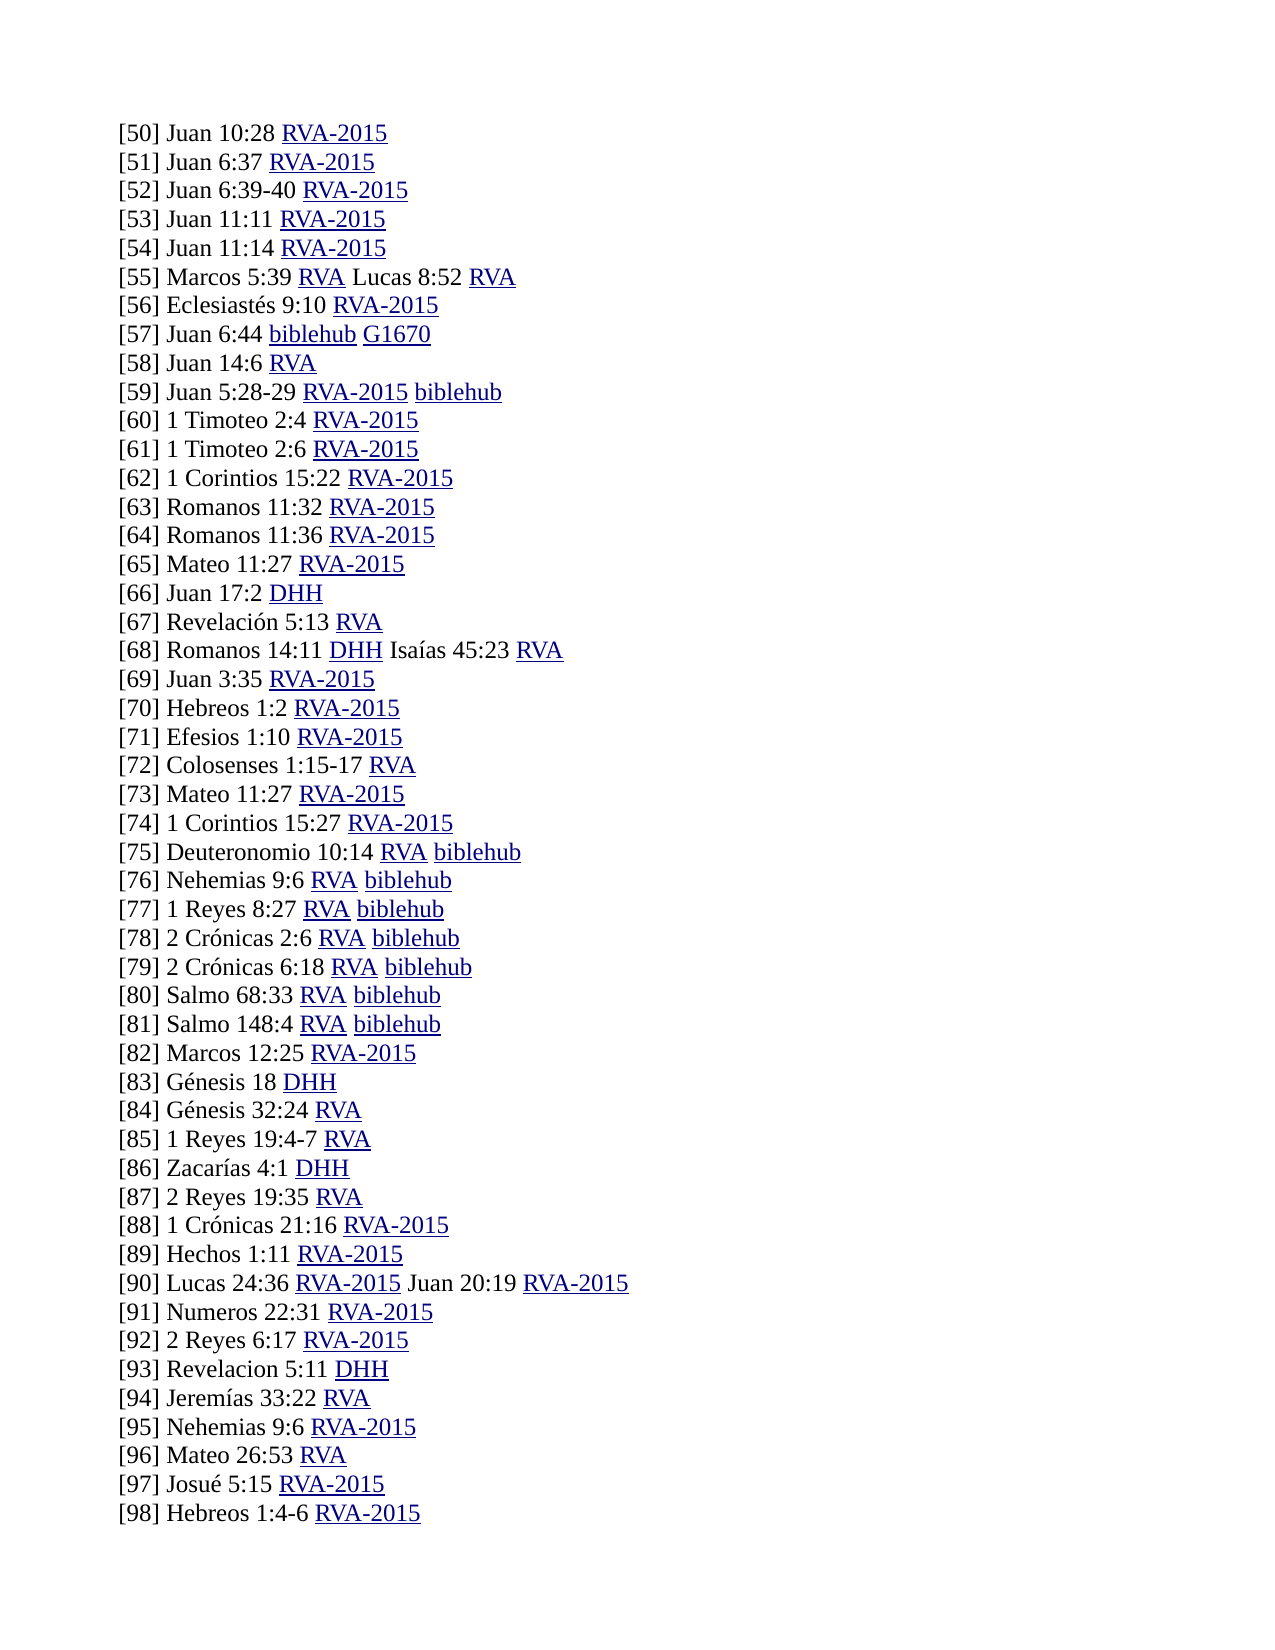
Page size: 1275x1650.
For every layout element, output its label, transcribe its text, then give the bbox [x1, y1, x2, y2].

text Colosenses 1:15-17 RVA [118, 751, 1157, 779]
text 1 Corintios 15:27 RVA-2015 [118, 808, 1157, 837]
text 1 Timoteo 2:4 RVA-2015 [118, 406, 1157, 434]
text Zacarías 4:1 DHH [118, 1153, 1157, 1182]
text 2 Reyes 19:35 RVA [118, 1182, 1157, 1211]
text 1 Crónicas 21:16 RVA-2015 [118, 1211, 1157, 1239]
text Marcos 5:39 RVA Lucas 8:52 RVA [118, 262, 1157, 291]
text Hebreos 1:4-6 RVA-2015 [118, 1498, 1157, 1527]
text Juan 6:39-40 RVA-2015 [118, 176, 1157, 204]
text 1 Corintios 15:22 RVA-2015 [118, 463, 1157, 492]
text Juan 6:37 RVA-2015 [118, 147, 1157, 176]
text Nehemias 9:6 RVA biblehub [118, 866, 1157, 894]
text Juan 17:2 DHH [118, 578, 1157, 607]
text 2 Crónicas 2:6 RVA biblehub [118, 923, 1157, 952]
text Romanos 11:32 RVA-2015 [118, 492, 1157, 521]
text Jeremías 33:22 RVA [118, 1383, 1157, 1412]
text Efesios 1:10 RVA-2015 [118, 722, 1157, 751]
text Romanos 14:11 DHH Isaías 45:23 RVA [118, 636, 1157, 664]
text Génesis 32:24 RVA [118, 1096, 1157, 1124]
text Mateo 26:53 RVA [118, 1441, 1157, 1469]
text 2 Reyes 6:17 RVA-2015 [118, 1326, 1157, 1354]
text Juan 3:35 RVA-2015 [118, 664, 1157, 693]
text Mateo 11:27 RVA-2015 [118, 779, 1157, 808]
text Salmo 148:4 RVA biblehub [118, 1009, 1157, 1038]
text 1 Timoteo 2:6 RVA-2015 [118, 434, 1157, 463]
text 2 Crónicas 6:18 RVA biblehub [118, 952, 1157, 981]
text Deuteronomio 10:14 RVA biblehub [118, 837, 1157, 866]
text Juan 14:6 RVA [118, 348, 1157, 377]
text Nehemias 9:6 RVA-2015 [118, 1412, 1157, 1441]
text Josué 5:15 RVA-2015 [118, 1469, 1157, 1498]
text Juan 11:11 RVA-2015 [118, 204, 1157, 233]
text Juan 10:28 RVA-2015 [118, 118, 1157, 147]
text Génesis 18 DHH [118, 1067, 1157, 1096]
text Hechos 1:11 RVA-2015 [118, 1239, 1157, 1268]
text Salmo 68:33 RVA biblehub [118, 981, 1157, 1009]
text Juan 6:44 biblehub G1670 [118, 319, 1157, 348]
text Juan 11:14 RVA-2015 [118, 233, 1157, 262]
text 1 Reyes 8:27 RVA biblehub [118, 894, 1157, 923]
text Juan 5:28-29 RVA-2015 biblehub [118, 377, 1157, 406]
text Romanos 11:36 RVA-2015 [118, 521, 1157, 549]
text Mateo 11:27 RVA-2015 [118, 549, 1157, 578]
text Lucas 24:36 RVA-2015 Juan 20:19 RVA-2015 [118, 1268, 1157, 1297]
text 1 Reyes 19:4-7 RVA [118, 1124, 1157, 1153]
text Numeros 22:31 RVA-2015 [118, 1297, 1157, 1326]
text Eclesiastés 9:10 RVA-2015 [118, 291, 1157, 319]
text Revelacion 5:11 DHH [118, 1354, 1157, 1383]
text Marcos 12:25 RVA-2015 [118, 1038, 1157, 1067]
text Hebreos 1:2 RVA-2015 [118, 693, 1157, 722]
text Revelación 5:13 RVA [118, 607, 1157, 636]
